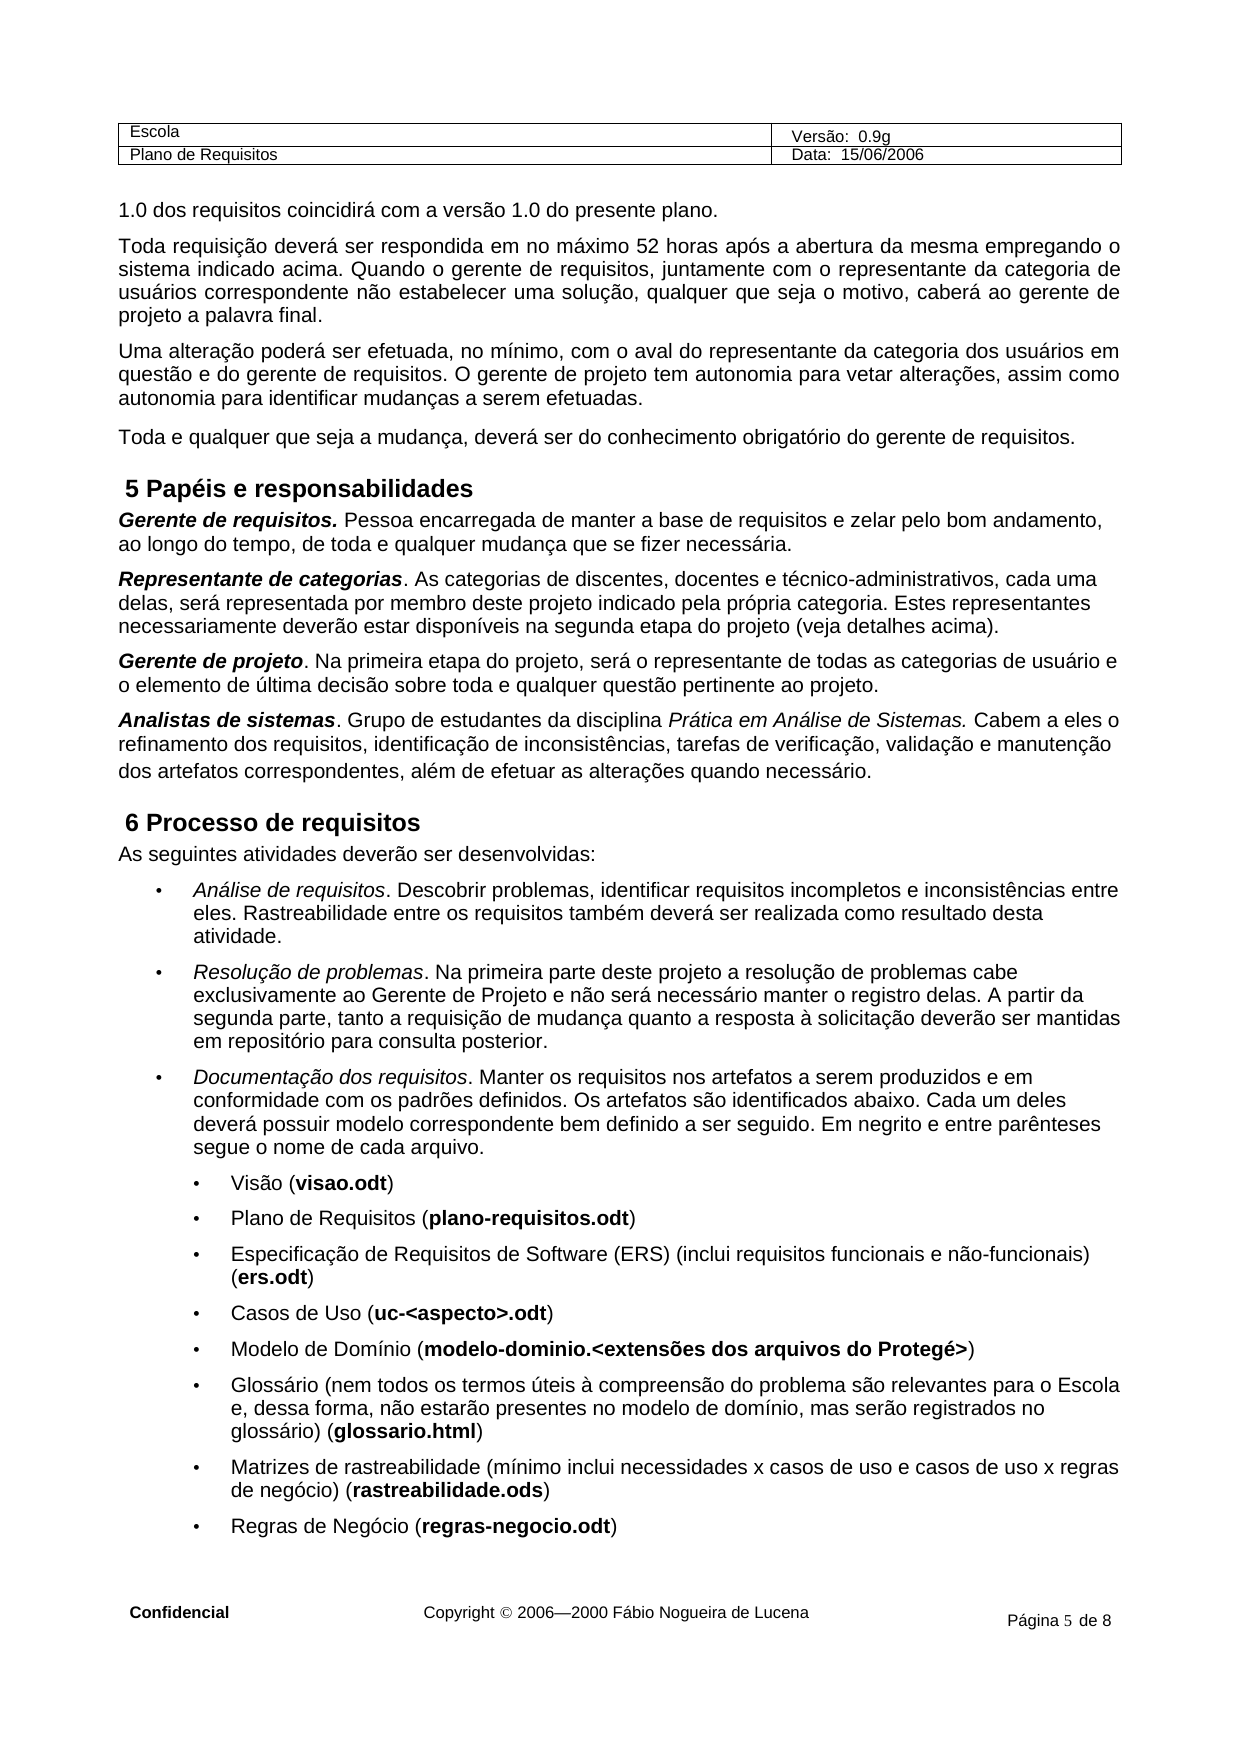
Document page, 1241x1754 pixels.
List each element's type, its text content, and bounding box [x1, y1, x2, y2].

text Toda requisição deverá ser respondida em no máximo 52 horas após a abertura da mesma empregando o sistema indicado acima. Quando o gerente de requisitos, juntamente com o representante da categoria de usuários correspondente não estabelecer uma solução, qualquer que seja o motivo, caberá ao gerente de projeto a palavra final. [118, 234, 1122, 327]
text Uma alteração poderá ser efetuada, no mínimo, com o aval do representante da categoria dos usuários em questão e do gerente de requisitos. O gerente de projeto tem autonomia para vetar alterações, assim como autonomia para identificar mudanças a serem efetuadas. [118, 339, 1122, 409]
subtitle 6 Processo de requisitos [118, 808, 1122, 836]
text As seguintes atividades deverão ser desenvolvidas: [118, 842, 1122, 866]
text Gerente de projeto. Na primeira etapa do projeto, será o representante de todas as categorias de usuário e o elemento de última decisão sobre toda e qualquer questão pertinente ao projeto. [118, 650, 1122, 696]
list Resolução de problemas. Na primeira parte deste projeto a resolução de problemas cabe exclusivamente ao Gerente de Projeto e não será necessário manter o registro delas. A partir da segunda parte, tanto a requisição de mudança quanto a resposta à solicitação deverão ser mantidas em repositório para consulta posterior. [156, 960, 1122, 1053]
subtitle 5 Papéis e responsabilidades [118, 475, 1122, 503]
text Representante de categorias. As categorias de discentes, docentes e técnico-administrativos, cada uma delas, será representada por membro deste projeto indicado pela própria categoria. Estes representantes necessariamente deverão estar disponíveis na segunda etapa do projeto (veja detalhes acima). [118, 568, 1122, 637]
text Gerente de requisitos. Pessoa encarregada de manter a base de requisitos e zelar pelo bom andamento, ao longo do tempo, de toda e qualquer mudança que se fizer necessária. [118, 509, 1122, 555]
text 1.0 dos requisitos coincidirá com a versão 1.0 do presente plano. [118, 198, 1122, 222]
list Plano de Requisitos (plano-requisitos.odt) [193, 1207, 1122, 1230]
text Toda e qualquer que seja a mudança, deverá ser do conhecimento obrigatório do gerente de requisitos. [118, 422, 1122, 450]
list Matrizes de rastreabilidade (mínimo inclui necessidades x casos de uso e casos de uso x regras de negócio) (rastreabilidade.ods) [193, 1455, 1122, 1502]
list Modelo de Domínio (modelo-dominio.<extensões dos arquivos do Protegé>) [193, 1337, 1122, 1361]
list Casos de Uso (uc-<aspecto>.odt) [193, 1302, 1122, 1325]
list Análise de requisitos. Descobrir problemas, identificar requisitos incompletos e inconsistências entre eles. Rastreabilidade entre os requisitos também deverá ser realizada como resultado desta atividade. [156, 878, 1122, 948]
text Analistas de sistemas. Grupo de estudantes da disciplina Prática em Análise de Sistemas. Cabem a eles o refinamento dos requisitos, identificação de inconsistências, tarefas de verificação, validação e manutenção dos artefatos correspondentes, além de efetuar as alterações quando necessário. [118, 709, 1122, 783]
list Especificação de Requisitos de Software (ERS) (inclui requisitos funcionais e não-funcionais) (ers.odt) [193, 1243, 1122, 1289]
list Visão (visao.odt) [193, 1171, 1122, 1194]
list Documentação dos requisitos. Manter os requisitos nos artefatos a serem produzidos e em conformidade com os padrões definidos. Os artefatos são identificados abaixo. Cada um deles deverá possuir modelo correspondente bem definido a ser seguido. Em negrito e entre parênteses segue o nome de cada arquivo. [156, 1066, 1122, 1159]
list Regras de Negócio (regras-negocio.odt) [193, 1514, 1122, 1537]
list Glossário (nem todos os termos úteis à compreensão do problema são relevantes para o Escola e, dessa forma, não estarão presentes no modelo de domínio, mas serão registrados no glossário) (glossario.html) [193, 1373, 1122, 1443]
